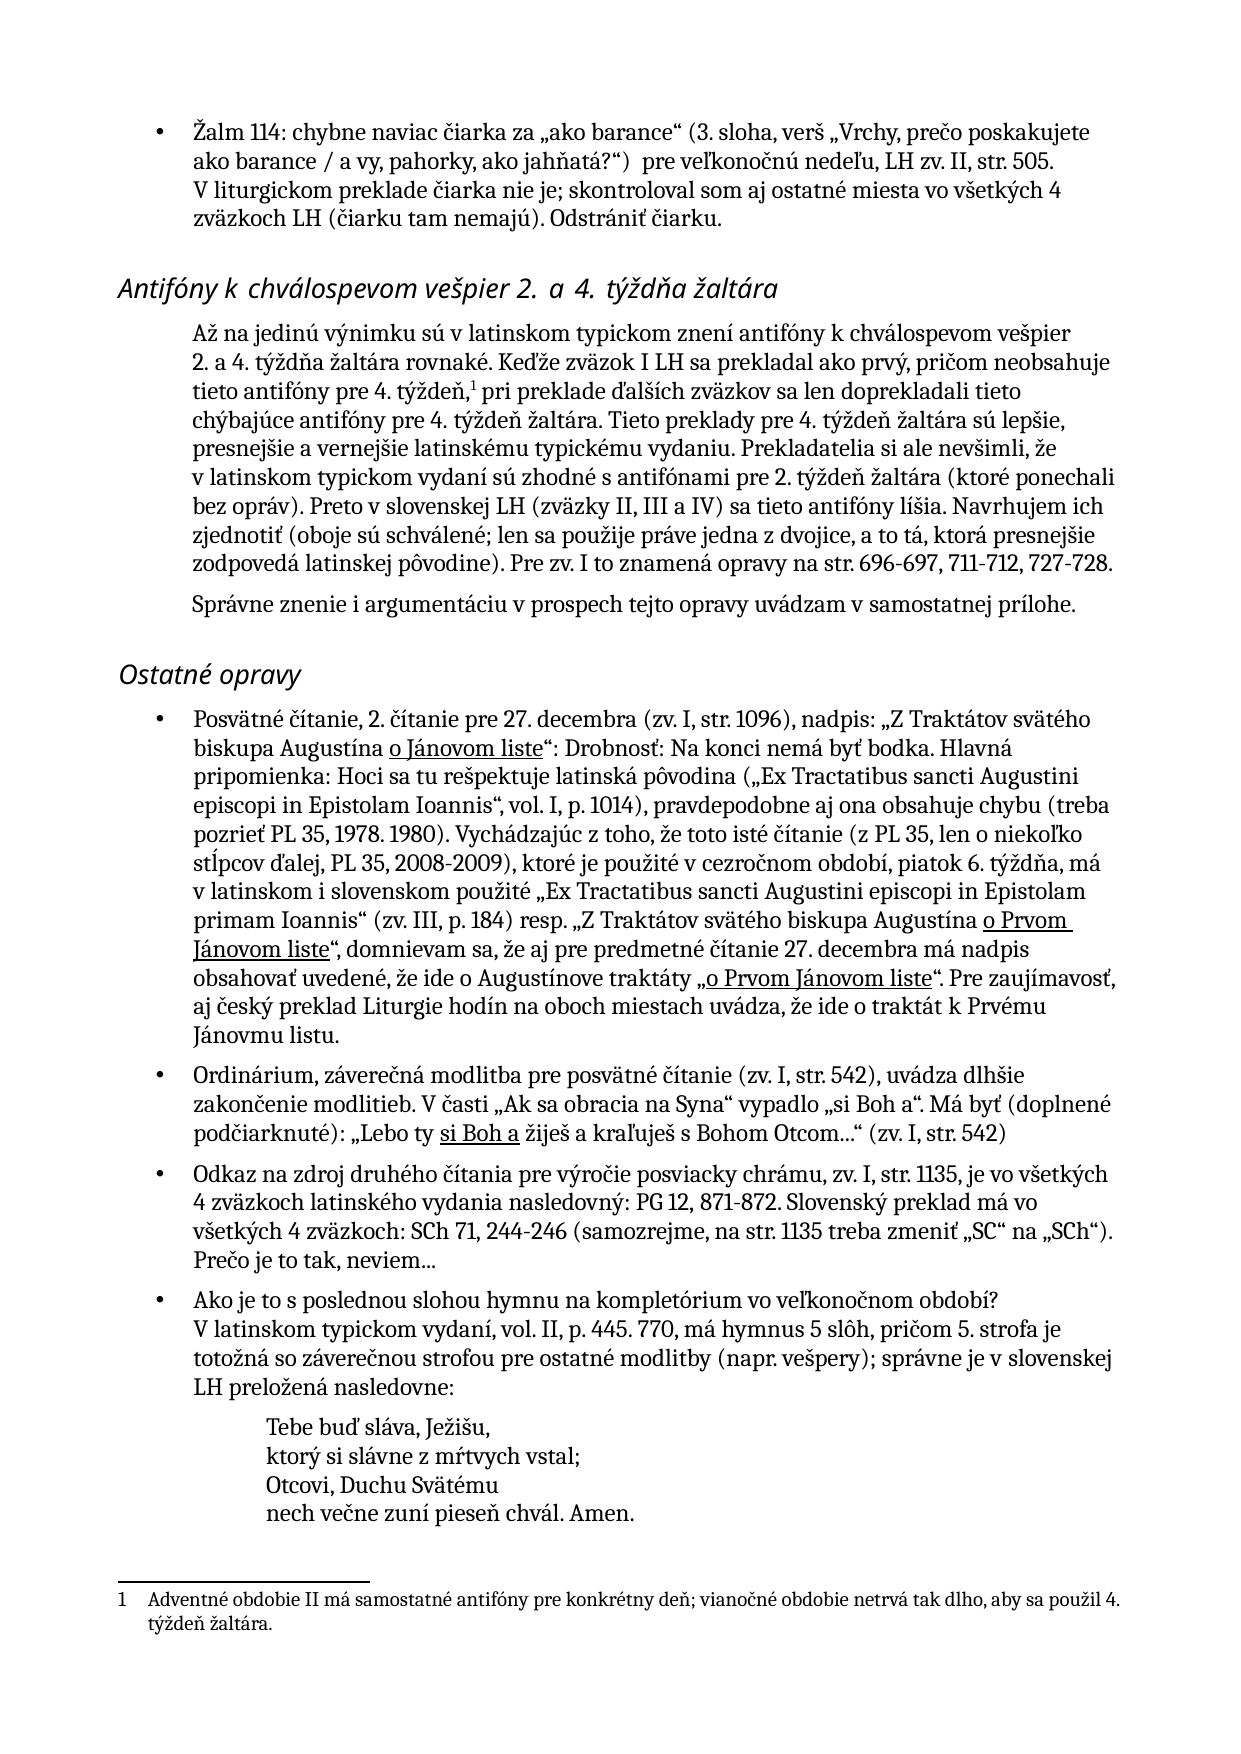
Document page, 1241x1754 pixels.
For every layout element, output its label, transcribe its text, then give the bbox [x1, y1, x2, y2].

list Žalm 114: chybne naviac čiarka za „ako barance“ (3. sloha, verš „Vrchy, prečo poskakujete ako barance / a vy, pahorky, ako jahňatá?“) pre veľkonočnú nedeľu, LH zv. II, str. 505. V liturgickom preklade čiarka nie je; skontroloval som aj ostatné miesta vo všetkých 4 zväzkoch LH (čiarku tam nemajú). Odstrániť čiarku. [156, 118, 1122, 233]
list Ordinárium, záverečná modlitba pre posvätné čítanie (zv. I, str. 542), uvádza dlhšie zakončenie modlitieb. V časti „Ak sa obracia na Syna“ vypadlo „si Boh a“. Má byť (doplnené podčiarknuté): „Lebo ty si Boh a žiješ a kraľuješ s Bohom Otcom...“ (zv. I, str. 542) [156, 1061, 1122, 1148]
text Tebe buď sláva, Ježišu, ktorý si slávne z mŕtvych vstal; Otcovi, Duchu Svätému nech večne zuní pieseň chvál. Amen. [266, 1413, 1122, 1528]
list Ako je to s poslednou slohou hymnu na kompletórium vo veľkonočnom období? V latinskom typickom vydaní, vol. II, p. 445. 770, má hymnus 5 slôh, pričom 5. strofa je totožná so záverečnou strofou pre ostatné modlitby (napr. vešpery); správne je v slovenskej LH preložená nasledovne: [156, 1286, 1122, 1401]
text Až na jedinú výnimku sú v latinskom typickom znení antifóny k chválospevom vešpier 2. a 4. týždňa žaltára rovnaké. Keďže zväzok I LH sa prekladal ako prvý, pričom neobsahuje tieto antifóny pre 4. týždeň, pri preklade ďalších zväzkov sa len doprekladali tieto chýbajúce antifóny pre 4. týždeň žaltára. Tieto preklady pre 4. týždeň žaltára sú lepšie, presnejšie a vernejšie latinskému typickému vydaniu. Prekladatelia si ale nevšimli, že v latinskom typickom vydaní sú zhodné s antifónami pre 2. týždeň žaltára (ktoré ponechali bez opráv). Preto v slovenskej LH (zväzky II, III a IV) sa tieto antifóny líšia. Navrhujem ich zjednotiť (oboje sú schválené; len sa použije práve jedna z dvojice, a to tá, ktorá presnejšie zodpovedá latinskej pôvodine). Pre zv. I to znamená opravy na str. 696-697, 711-712, 727-728. [192, 319, 1122, 578]
list Odkaz na zdroj druhého čítania pre výročie posviacky chrámu, zv. I, str. 1135, je vo všetkých 4 zväzkoch latinského vydania nasledovný: PG 12, 871-872. Slovenský preklad má vo všetkých 4 zväzkoch: SCh 71, 244-246 (samozrejme, na str. 1135 treba zmeniť „SC“ na „SCh“). Prečo je to tak, neviem... [156, 1159, 1122, 1274]
list Posvätné čítanie, 2. čítanie pre 27. decembra (zv. I, str. 1096), nadpis: „Z Traktátov svätého biskupa Augustína o Jánovom liste“: Drobnosť: Na konci nemá byť bodka. Hlavná pripomienka: Hoci sa tu rešpektuje latinská pôvodina („Ex Tractatibus sancti Augustini episcopi in Epistolam Ioannis“, vol. I, p. 1014), pravdepodobne aj ona obsahuje chybu (treba pozrieť PL 35, 1978. 1980). Vychádzajúc z toho, že toto isté čítanie (z PL 35, len o niekoľko stĺpcov ďalej, PL 35, 2008-2009), ktoré je použité v cezročnom období, piatok 6. týždňa, má v latinskom i slovenskom použité „Ex Tractatibus sancti Augustini episcopi in Epistolam primam Ioannis“ (zv. III, p. 184) resp. „Z Traktátov svätého biskupa Augustína o Prvom Jánovom liste“, domnievam sa, že aj pre predmetné čítanie 27. decembra má nadpis obsahovať uvedené, že ide o Augustínove traktáty „o Prvom Jánovom liste“. Pre zaujímavosť, aj český preklad Liturgie hodín na oboch miestach uvádza, že ide o traktát k Prvému Jánovmu listu. [156, 705, 1122, 1050]
subtitle Ostatné opravy [118, 655, 1122, 692]
text Správne znenie i argumentáciu v prospech tejto opravy uvádzam v samostatnej prílohe. [192, 590, 1122, 618]
text Adventné obdobie II má samostatné antifóny pre konkrétny deň; vianočné obdobie netrvá tak dlho, aby sa použil 4. týždeň žaltára. [118, 1588, 1122, 1636]
subtitle Antifóny k chválospevom vešpier 2. a 4. týždňa žaltára [118, 270, 1122, 307]
